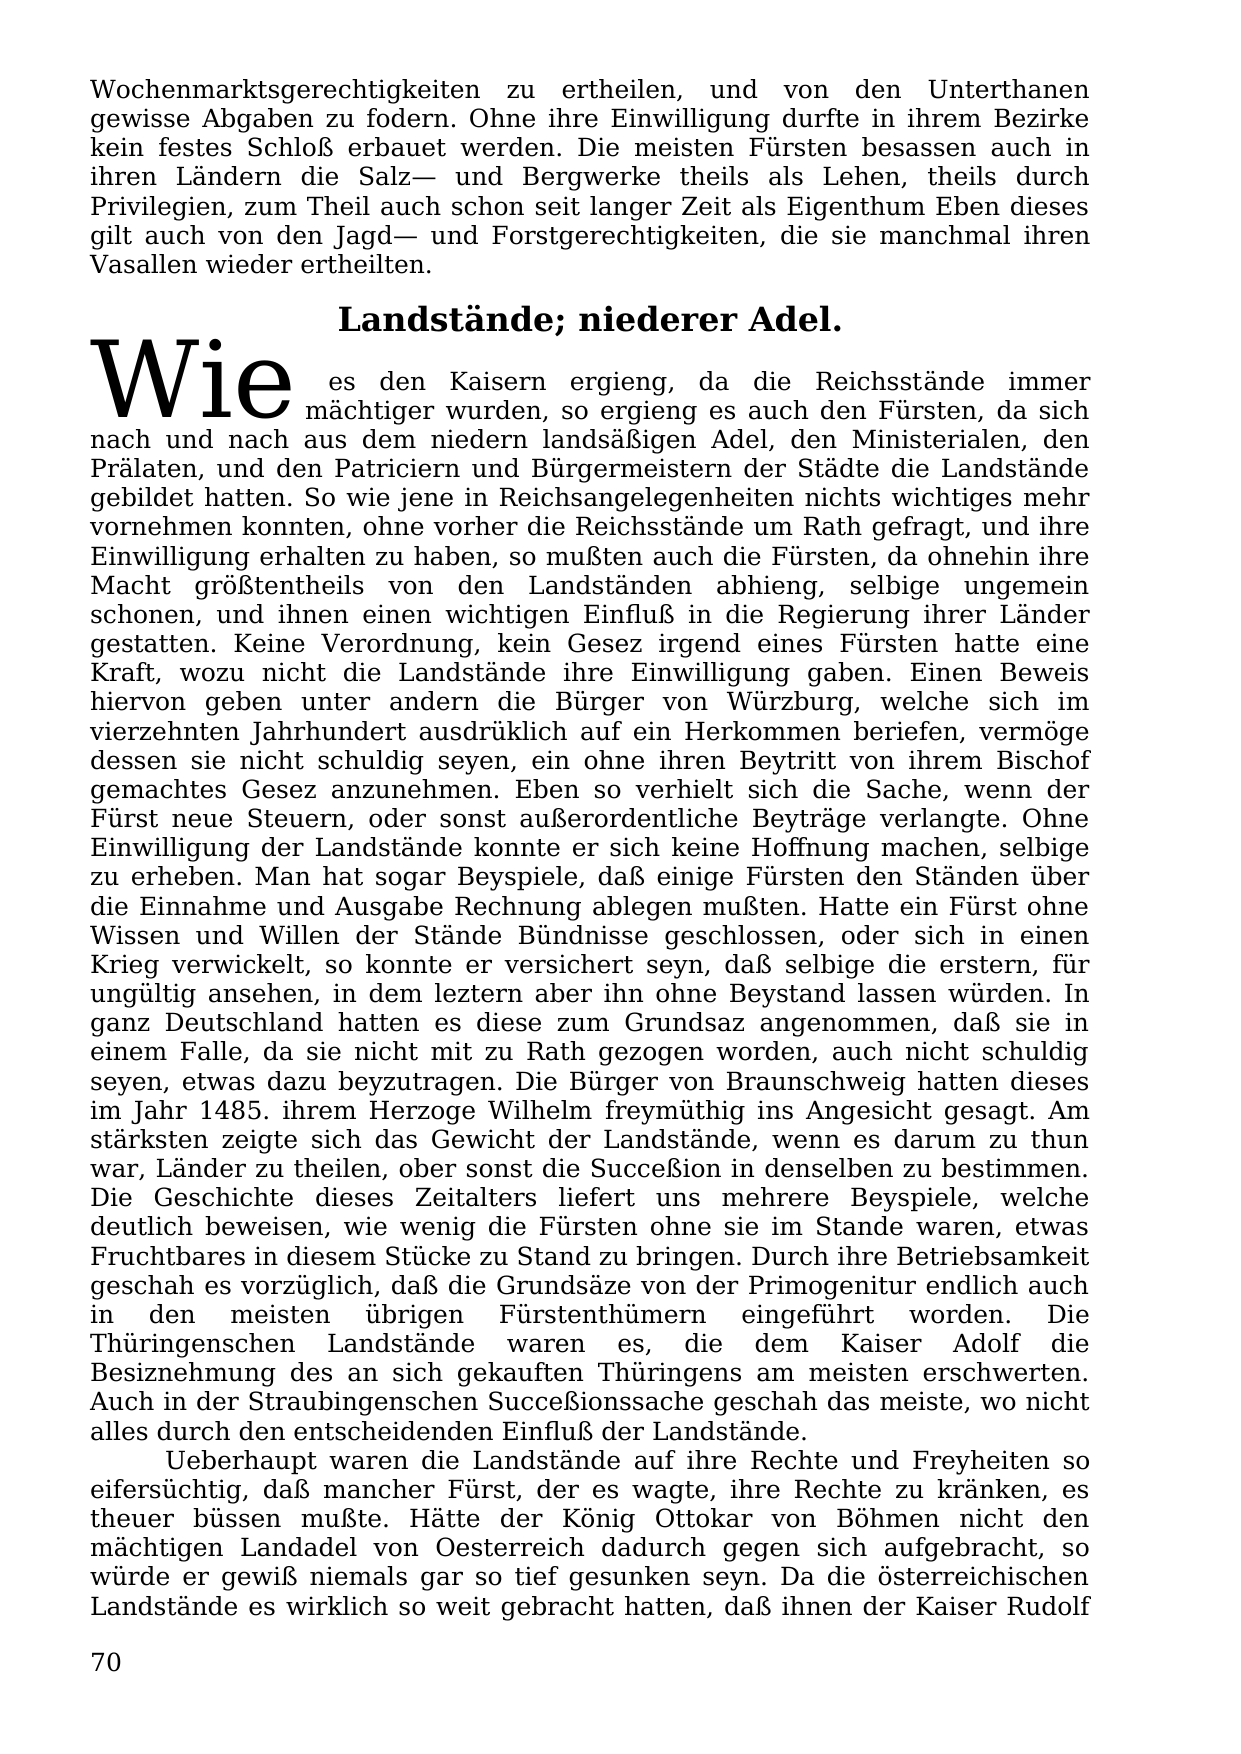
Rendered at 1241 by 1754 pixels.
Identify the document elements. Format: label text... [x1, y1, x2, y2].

text Landstände; niederer Adel. [90, 279, 1091, 339]
text Wochenmarktsgerechtigkeiten zu ertheilen, und von den Unterthanen gewisse Abgaben zu fodern. Ohne ihre Einwilligung durfte in ihrem Bezirke kein festes Schloß erbauet werden. Die meisten Fürsten besassen auch in ihren Ländern die Salz— und Bergwerke theils als Lehen, theils durch Privilegien, zum Theil auch schon seit langer Zeit als Eigenthum Eben dieses gilt auch von den Jagd— und Forstgerechtigkeiten, die sie manchmal ihren Vasallen wieder ertheilten. [90, 75, 1091, 279]
text Ueberhaupt waren die Landstände auf ihre Rechte und Freyheiten so eifersüchtig, daß mancher Fürst, der es wagte, ihre Rechte zu kränken, es theuer büssen mußte. Hätte der König Ottokar von Böhmen nicht den mächtigen Landadel von Oesterreich dadurch gegen sich aufgebracht, so würde er gewiß niemals gar so tief gesunken seyn. Da die österreichischen Landstände es wirklich so weit gebracht hatten, daß ihnen der Kaiser Rudolf [90, 1446, 1091, 1621]
text Wie es den Kaisern ergieng, da die Reichsstände immer mächtiger wurden, so ergieng es auch den Fürsten, da sich nach und nach aus dem niedern landsäßigen Adel, den Ministerialen, den Prälaten, und den Patriciern und Bürgermeistern der Städte die Landstände gebildet hatten. So wie jene in Reichsangelegenheiten nichts wichtiges mehr vornehmen konnten, ohne vorher die Reichsstände um Rath gefragt, und ihre Einwilligung erhalten zu haben, so mußten auch die Fürsten, da ohnehin ihre Macht größtentheils von den Landständen abhieng, selbige ungemein schonen, und ihnen einen wichtigen Einfluß in die Regierung ihrer Länder gestatten. Keine Verordnung, kein Gesez irgend eines Fürsten hatte eine Kraft, wozu nicht die Landstände ihre Einwilligung gaben. Einen Beweis hiervon geben unter andern die Bürger von Würzburg, welche sich im vierzehnten Jahrhundert ausdrüklich auf ein Herkommen beriefen, vermöge dessen sie nicht schuldig seyen, ein ohne ihren Beytritt von ihrem Bischof gemachtes Gesez anzunehmen. Eben so verhielt sich die Sache, wenn der Fürst neue Steuern, oder sonst außerordentliche Beyträge verlangte. Ohne Einwilligung der Landstände konnte er sich keine Hoffnung machen, selbige zu erheben. Man hat sogar Beyspiele, daß einige Fürsten den Ständen über die Einnahme und Ausgabe Rechnung ablegen mußten. Hatte ein Fürst ohne Wissen und Willen der Stände Bündnisse geschlossen, oder sich in einen Krieg verwickelt, so konnte er versichert seyn, daß selbige die erstern, für ungültig ansehen, in dem leztern aber ihn ohne Beystand lassen würden. In ganz Deutschland hatten es diese zum Grundsaz angenommen, daß sie in einem Falle, da sie nicht mit zu Rath gezogen worden, auch nicht schuldig seyen, etwas dazu beyzutragen. Die Bürger von Braunschweig hatten dieses im Jahr 1485. ihrem Herzoge Wilhelm freymüthig ins Angesicht gesagt. Am stärksten zeigte sich das Gewicht der Landstände, wenn es darum zu thun war, Länder zu theilen, ober sonst die Succeßion in denselben zu bestimmen. Die Geschichte dieses Zeitalters liefert uns mehrere Beyspiele, welche deutlich beweisen, wie wenig die Fürsten ohne sie im Stande waren, etwas Fruchtbares in diesem Stücke zu Stand zu bringen. Durch ihre Betriebsamkeit geschah es vorzüglich, daß die Grundsäze von der Primogenitur endlich auch in den meisten übrigen Fürstenthümern eingeführt worden. Die Thüringenschen Landstände waren es, die dem Kaiser Adolf die Besiznehmung des an sich gekauften Thüringens am meisten erschwerten. Auch in der Straubingenschen Succeßionssache geschah das meiste, wo nicht alles durch den entscheidenden Einfluß der Landstände. [90, 339, 1091, 1446]
